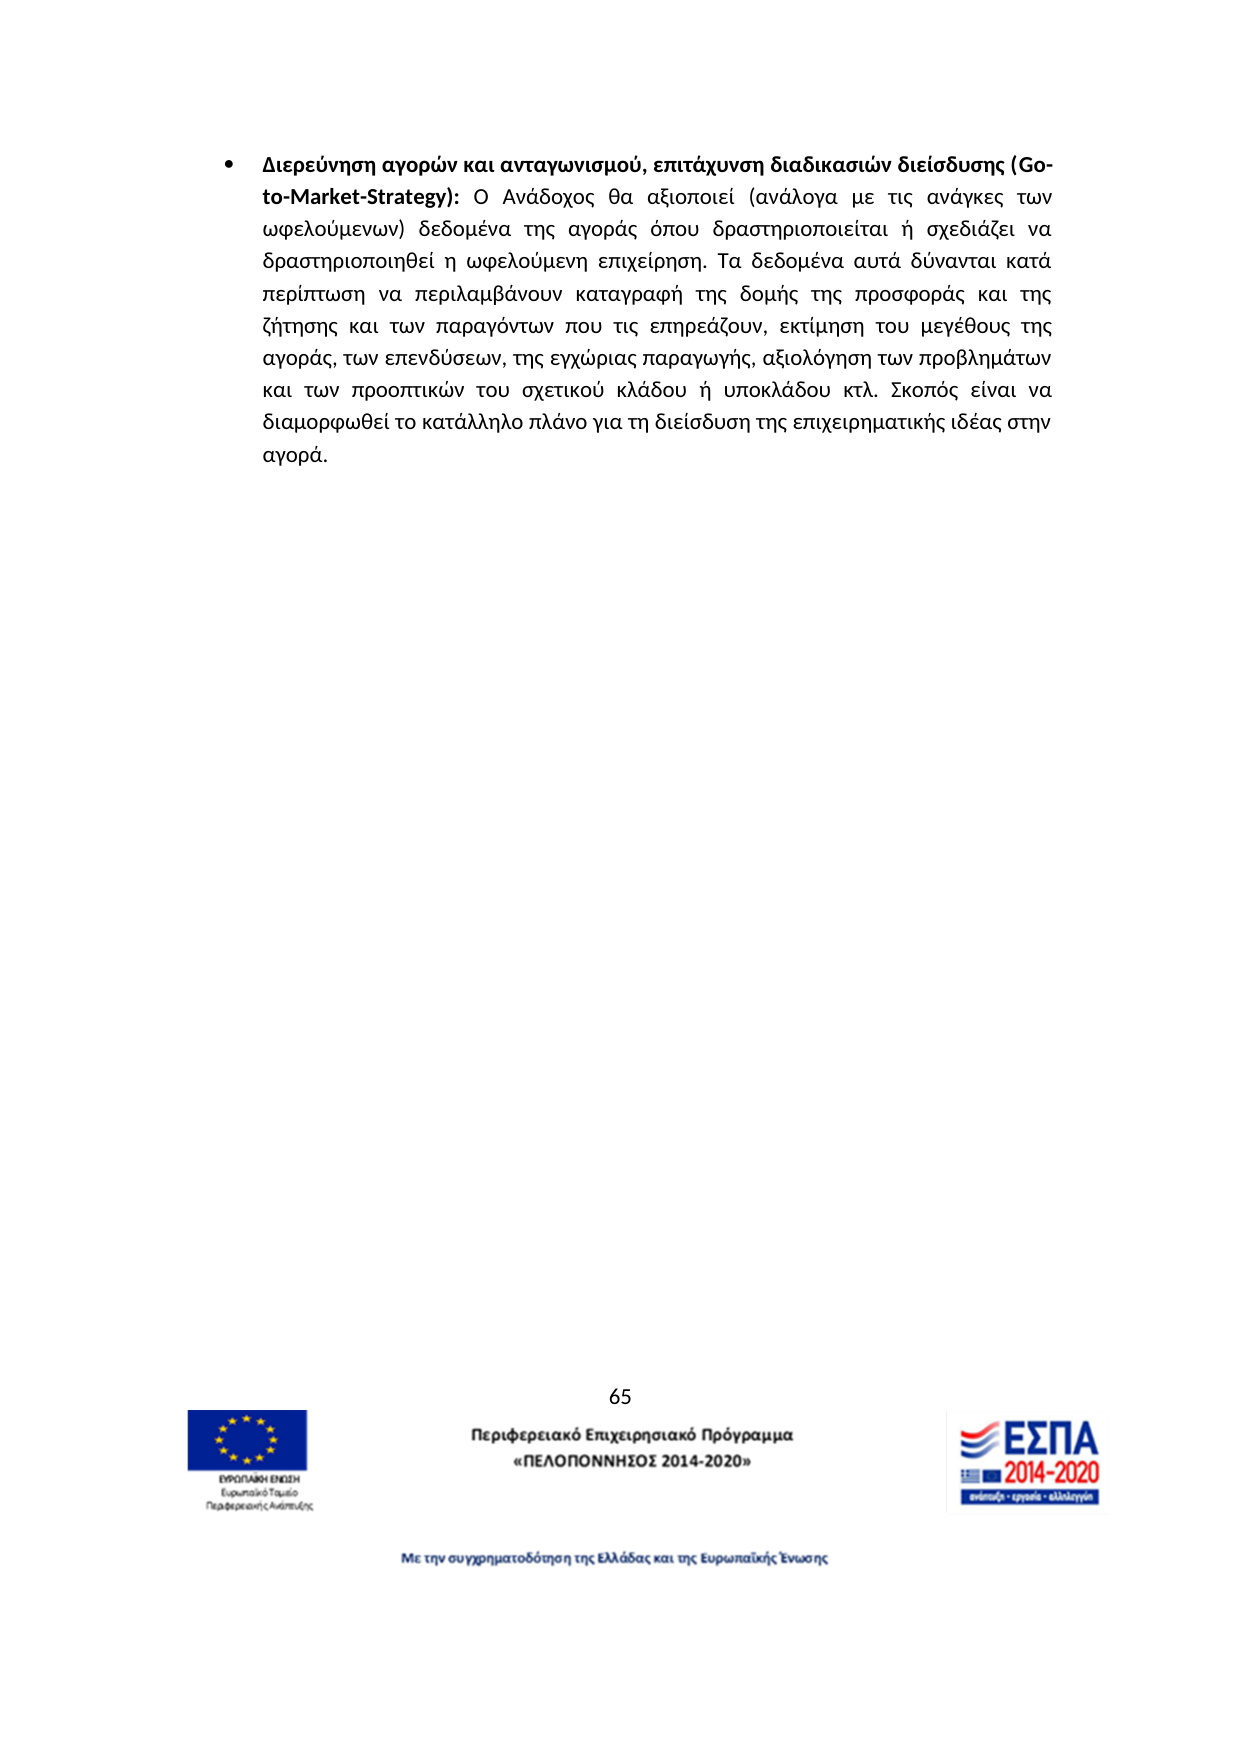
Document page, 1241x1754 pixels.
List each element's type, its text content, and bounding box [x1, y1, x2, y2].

list Διερεύνηση αγορών και ανταγωνισμού, επιτάχυνση διαδικασιών διείσδυσης (Go-to-Market-Strategy): Ο Ανάδοχος θα αξιοποιεί (ανάλογα με τις ανάγκες των ωφελούμενων) δεδομένα της αγοράς όπου δραστηριοποιείται ή σχεδιάζει να δραστηριοποιηθεί η ωφελούμενη επιχείρηση. Τα δεδομένα αυτά δύνανται κατά περίπτωση να περιλαμβάνουν καταγραφή της δομής της προσφοράς και της ζήτησης και των παραγόντων που τις επηρεάζουν, εκτίμηση του μεγέθους της αγοράς, των επενδύσεων, της εγχώριας παραγωγής, αξιολόγηση των προβλημάτων και των προοπτικών του σχετικού κλάδου ή υποκλάδου κτλ. Σκοπός είναι να διαμορφωθεί το κατάλληλο πλάνο για τη διείσδυση της επιχειρηματικής ιδέας στην αγορά. [225, 150, 1053, 468]
